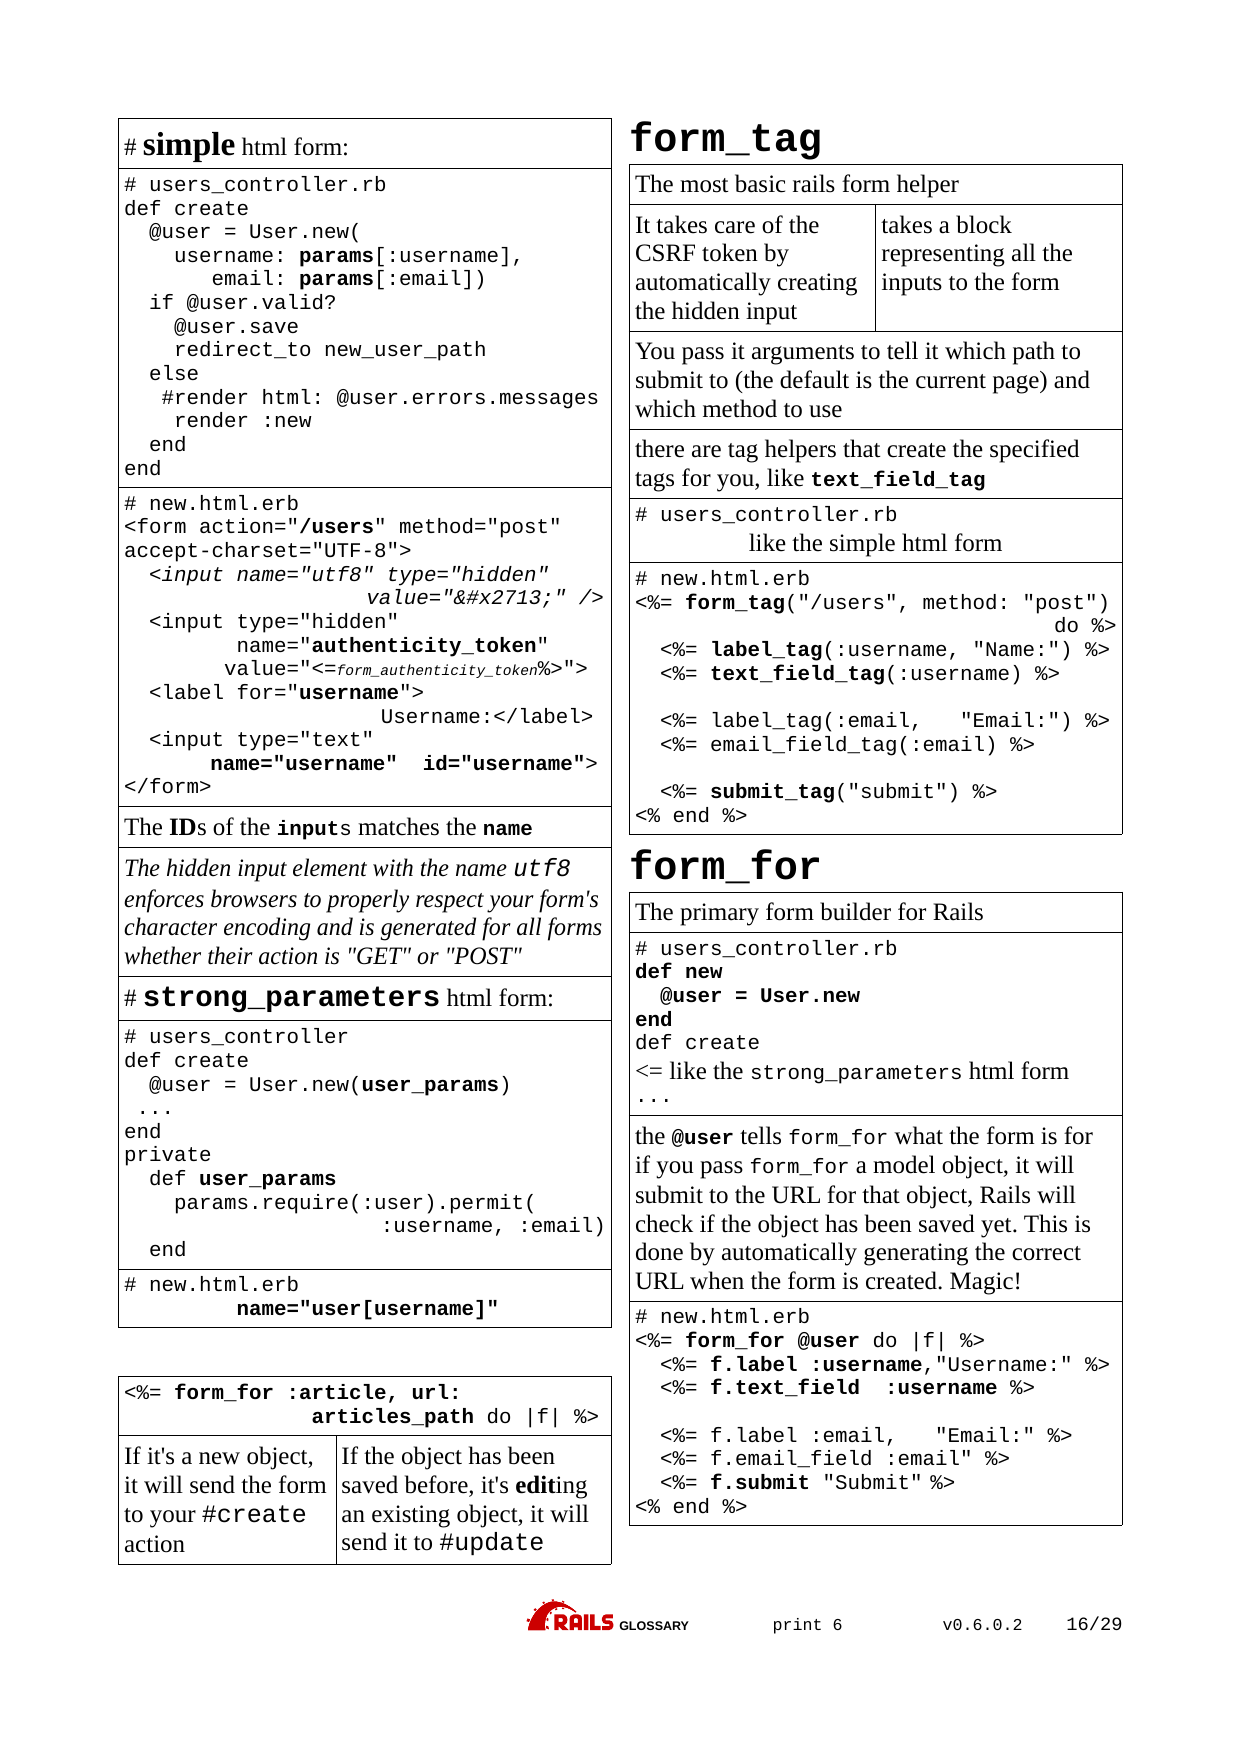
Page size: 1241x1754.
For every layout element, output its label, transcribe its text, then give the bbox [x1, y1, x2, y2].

table_cell If the object has been saved before, it's editing an existing object, it will send it to #update [337, 1436, 611, 1564]
table_cell # new.html.erb name="user[username]" [119, 1270, 611, 1327]
table_cell # users_controller.rb def create @user = User.new( username: params[:username], email: params[:email]) if @user.valid? @user.save redirect_to new_user_path else #render html: @user.errors.messages render :new end end [119, 169, 611, 487]
table_header <%= form_for :article, url: articles_path do |f| %> [119, 1377, 611, 1435]
table_cell The hidden input element with the name utf8 enforces browsers to properly respect your form's character encoding and is generated for all forms whether their action is "GET" or "POST" [119, 848, 611, 976]
table_header You pass it arguments to tell it which path to submit to (the default is the current page) and which method to use [630, 332, 1122, 428]
table_header The most basic rails form helper [630, 165, 1122, 204]
table_cell takes a block representing all the inputs to the form [876, 205, 1122, 331]
table_cell If it's a new object, it will send the form to your #create action [119, 1436, 336, 1564]
table_cell # users_controller def create @user = User.new(user_params) ... end private def user_params params.require(:user).permit( :username, :email) end [119, 1021, 611, 1268]
table_cell The IDs of the inputs matches the name [119, 807, 611, 847]
table_cell # new.html.erb <%= form_tag("/users", method: "post") do %> <%= label_tag(:username, "Name:") %> <%= text_field_tag(:username) %> <%= label_tag(:email, "Email:") %> <%= email_field_tag(:email) %> <%= submit_tag("submit") %> <% end %> [630, 563, 1122, 834]
table_cell # new.html.erb <%= form_for @user do |f| %> <%= f.label :username,"Username:" %> <%= f.text_field :username %> <%= f.label :email, "Email:" %> <%= f.email_field :email" %> <%= f.submit "Submit" %> <% end %> [630, 1302, 1122, 1525]
table_header # strong_parameters html form: [119, 977, 611, 1020]
subtitle form_tag [629, 118, 1122, 164]
table_cell # users_controller.rb like the simple html form [630, 499, 1122, 562]
table_header # simple html form: [119, 119, 611, 168]
table_header The primary form builder for Rails [630, 893, 1122, 932]
table_cell It takes care of the CSRF token by automatically creating the hidden input [630, 205, 875, 331]
table_cell # new.html.erb <form action="/users" method="post" accept-charset="UTF-8"> <input name="utf8" type="hidden" value="&#x2713;" /> <input type="hidden" name="authenticity_token" value="<=form_authenticity_token%>"> <label for="username"> Username:</label> <input type="text" name="username" id="username"> </form> [119, 488, 611, 806]
table_cell # users_controller.rb def new @user = User.new end def create <= like the strong_parameters html form ... [630, 933, 1122, 1115]
table_cell the @user tells form_for what the form is for if you pass form_for a model object, it will submit to the URL for that object, Rails will check if the object has been saved yet. This is done by automatically generating the correct URL when the form is created. Magic! [630, 1116, 1122, 1301]
table_cell there are tag helpers that create the specified tags for you, like text_field_tag [630, 430, 1122, 498]
subtitle form_for [629, 846, 1122, 892]
